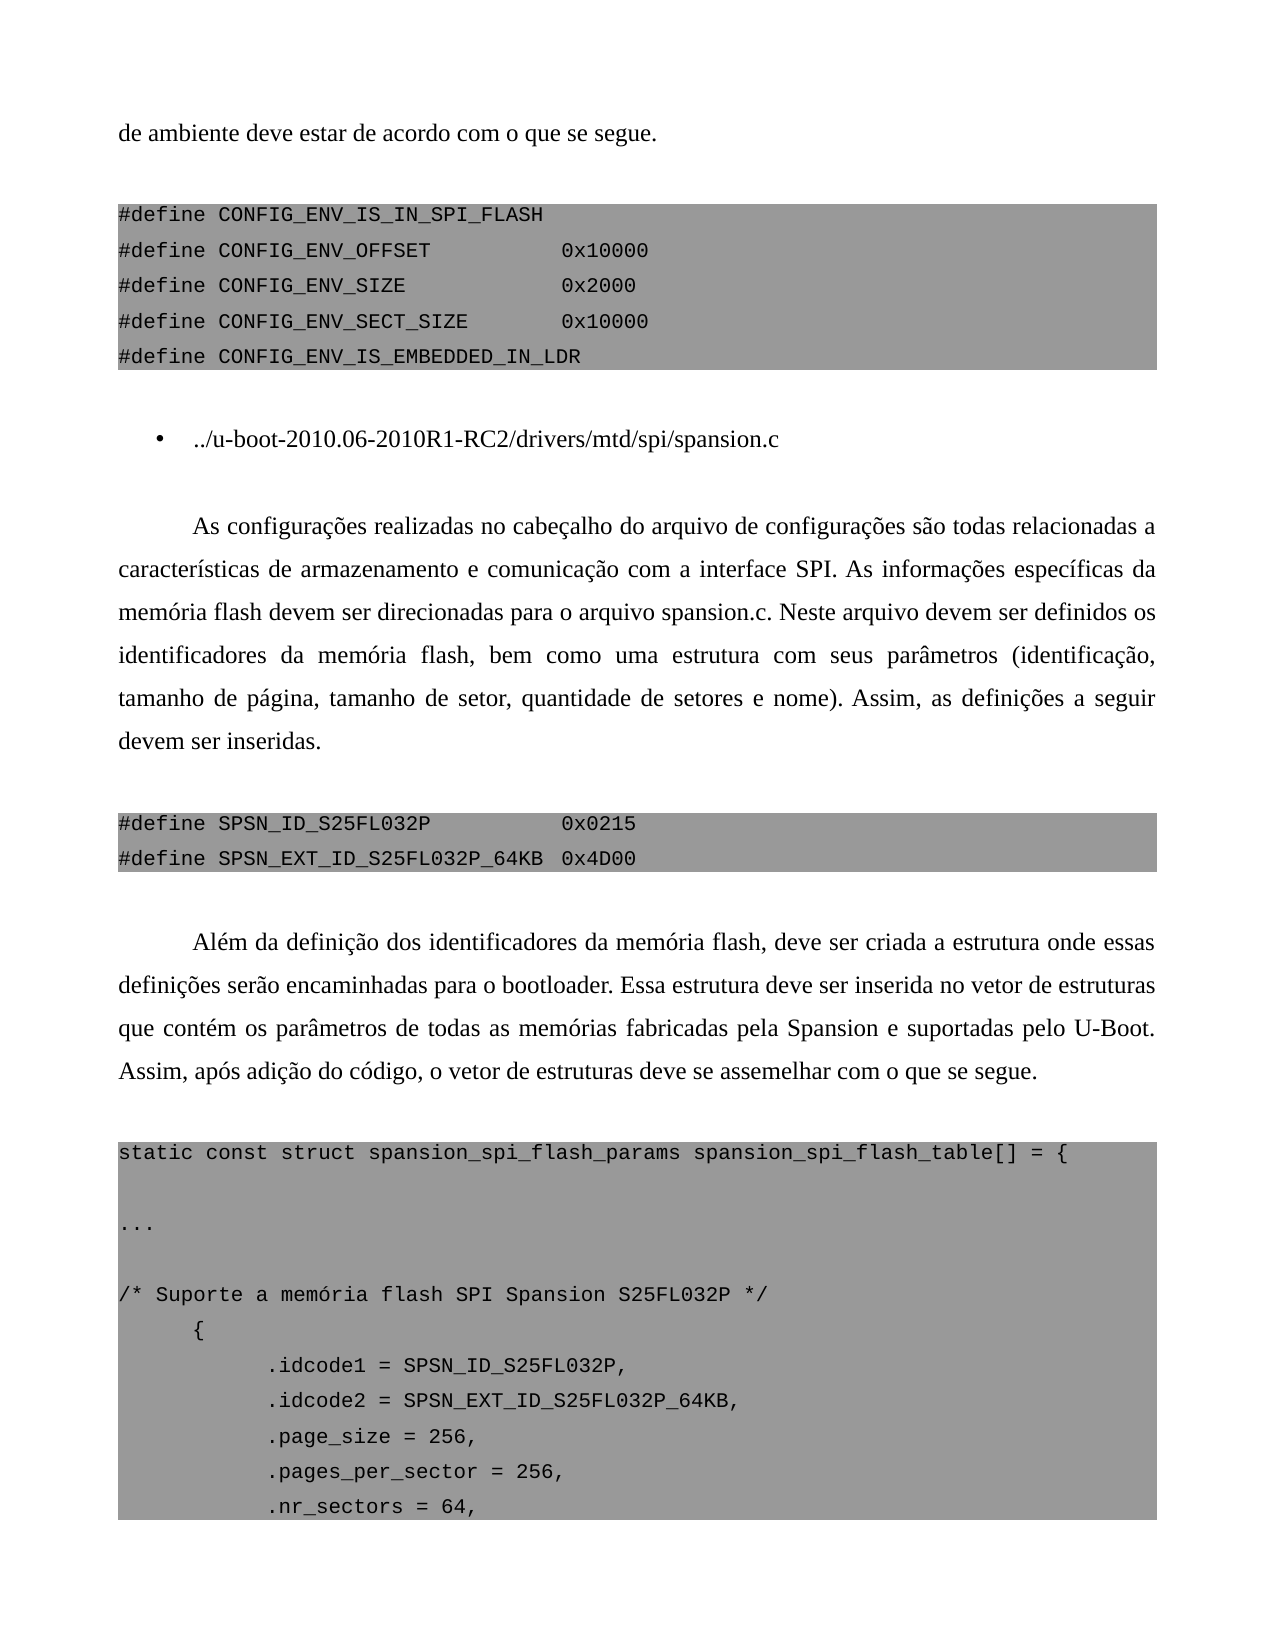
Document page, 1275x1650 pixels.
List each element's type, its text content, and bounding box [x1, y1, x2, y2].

text #define CONFIG_ENV_IS_EMBEDDED_IN_LDR [118, 346, 1157, 370]
text .page_size = 256, [118, 1426, 1157, 1449]
text .idcode2 = SPSN_EXT_ID_S25FL032P_64KB, [118, 1390, 1157, 1414]
text #define CONFIG_ENV_SECT_SIZE 0x10000 [118, 311, 1157, 334]
list ../u-boot-2010.06-2010R1-RC2/drivers/mtd/spi/spansion.c [156, 424, 1157, 453]
text As configurações realizadas no cabeçalho do arquivo de configurações são todas relacionadas a características de armazenamento e comunicação com a interface SPI. As informações específicas da memória flash devem ser direcionadas para o arquivo spansion.c. Neste arquivo devem ser definidos os identificadores da memória flash, bem como uma estrutura com seus parâmetros (identificação, tamanho de página, tamanho de setor, quantidade de setores e nome). Assim, as definições a seguir devem ser inseridas. [118, 511, 1157, 755]
text #define CONFIG_ENV_IS_IN_SPI_FLASH [118, 204, 1157, 228]
text static const struct spansion_spi_flash_params spansion_spi_flash_table[] = { [118, 1142, 1157, 1166]
text Além da definição dos identificadores da memória flash, deve ser criada a estrutura onde essas definições serão encaminhadas para o bootloader. Essa estrutura deve ser inserida no vetor de estruturas que contém os parâmetros de todas as memórias fabricadas pela Spansion e suportadas pelo U-Boot. Assim, após adição do código, o vetor de estruturas deve se assemelhar com o que se segue. [118, 927, 1157, 1085]
text #define SPSN_EXT_ID_S25FL032P_64KB 0x4D00 [118, 848, 1157, 872]
text de ambiente deve estar de acordo com o que se segue. [118, 118, 1157, 147]
text .pages_per_sector = 256, [118, 1461, 1157, 1485]
text /* Suporte a memória flash SPI Spansion S25FL032P */ [118, 1284, 1157, 1308]
text { [118, 1319, 1157, 1343]
text #define CONFIG_ENV_OFFSET 0x10000 [118, 240, 1157, 263]
text .nr_sectors = 64, [118, 1496, 1157, 1520]
text #define CONFIG_ENV_SIZE 0x2000 [118, 275, 1157, 299]
text #define SPSN_ID_S25FL032P 0x0215 [118, 813, 1157, 836]
text ... [118, 1213, 1157, 1237]
text .idcode1 = SPSN_ID_S25FL032P, [118, 1355, 1157, 1378]
